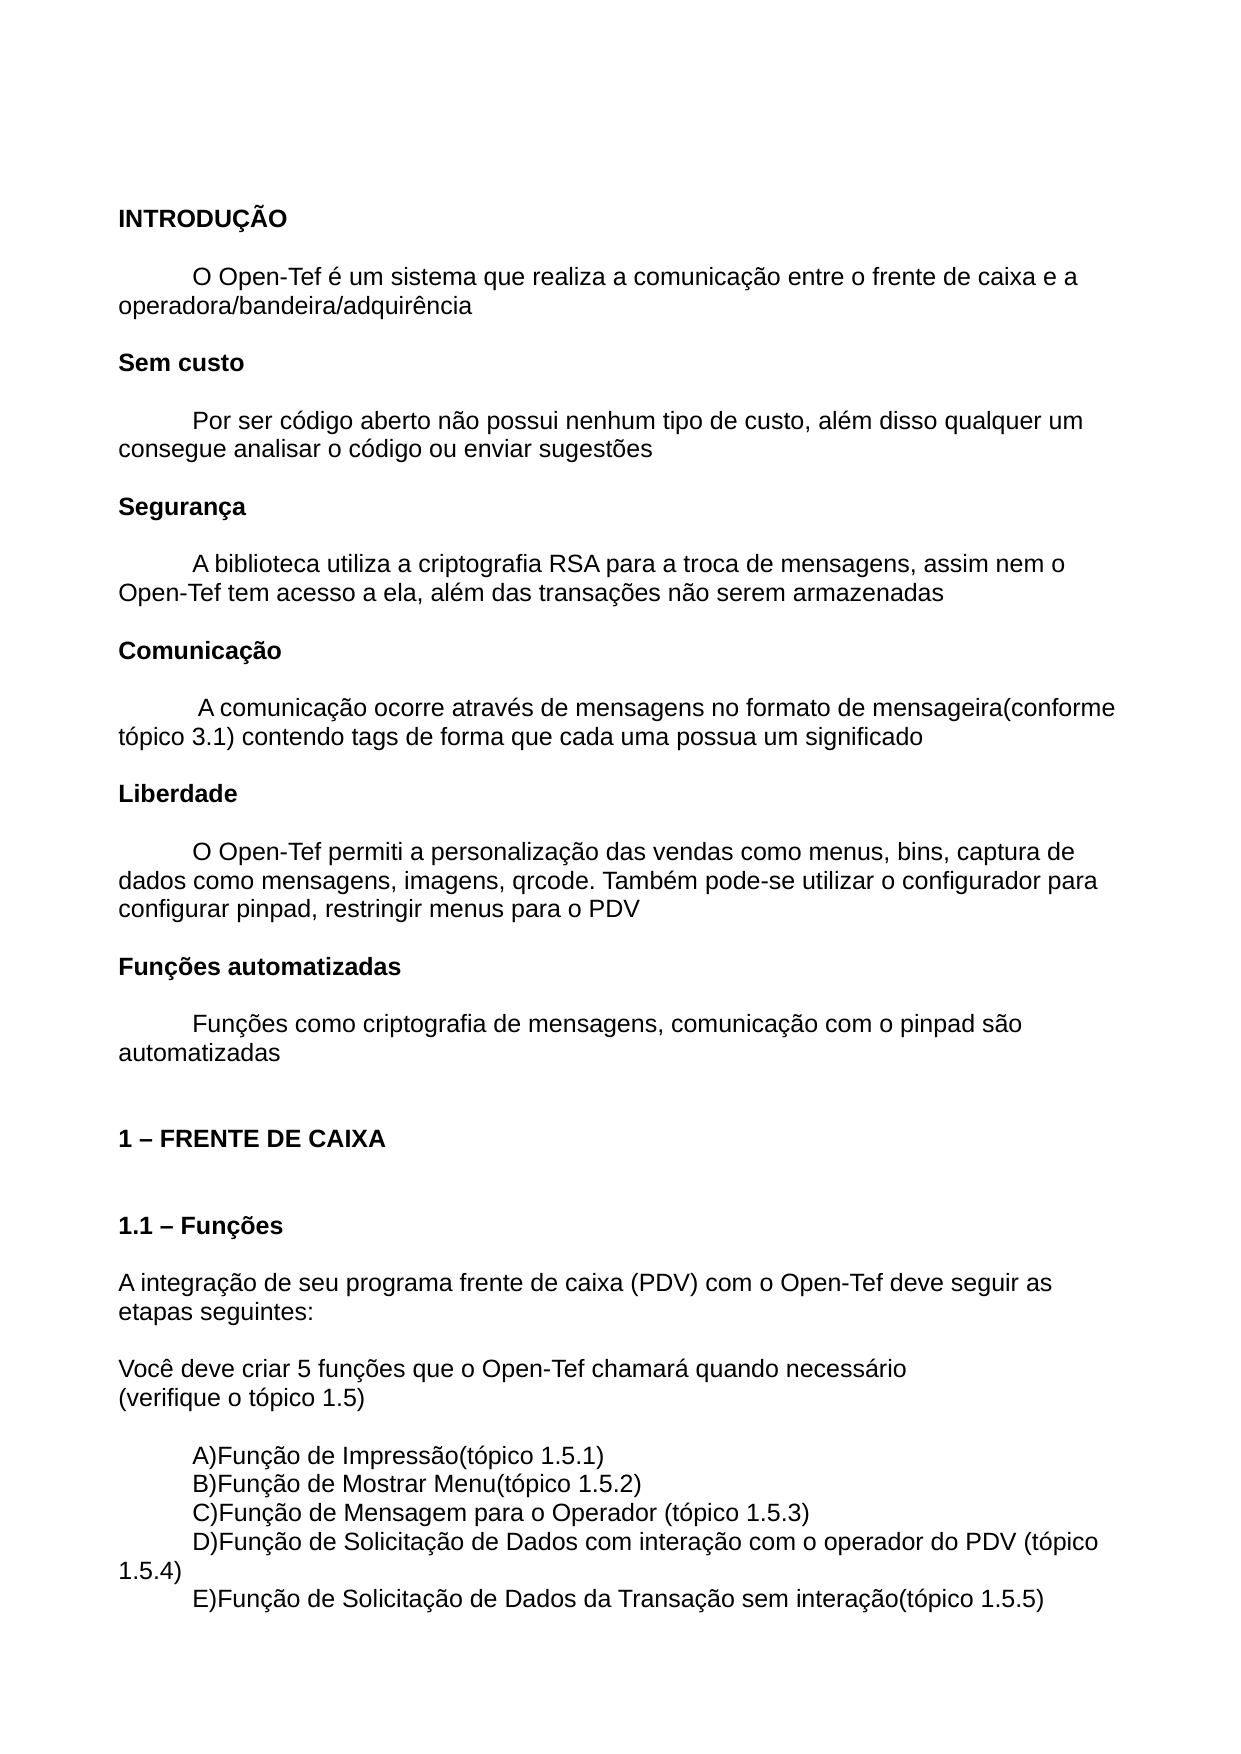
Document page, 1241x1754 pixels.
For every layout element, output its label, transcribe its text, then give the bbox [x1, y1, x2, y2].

text Segurança [118, 492, 1122, 521]
text Funções como criptografia de mensagens, comunicação com o pinpad são automatizadas [118, 1009, 1122, 1067]
text O Open-Tef é um sistema que realiza a comunicação entre o frente de caixa e a operadora/bandeira/adquirência [118, 262, 1122, 319]
text O Open-Tef permiti a personalização das vendas como menus, bins, captura de dados como mensagens, imagens, qrcode. Também pode-se utilizar o configurador para configurar pinpad, restringir menus para o PDV [118, 837, 1122, 923]
text E)Função de Solicitação de Dados da Transação sem interação(tópico 1.5.5) [118, 1584, 1122, 1613]
text A comunicação ocorre através de mensagens no formato de mensageira(conforme tópico 3.1) contendo tags de forma que cada uma possua um significado [118, 693, 1122, 751]
text 1.1 – Funções [118, 1211, 1122, 1239]
text C)Função de Mensagem para o Operador (tópico 1.5.3) [118, 1498, 1122, 1527]
text D)Função de Solicitação de Dados com interação com o operador do PDV (tópico 1.5.4) [118, 1527, 1122, 1584]
text B)Função de Mostrar Menu(tópico 1.5.2) [118, 1469, 1122, 1498]
text Funções automatizadas [118, 952, 1122, 981]
text INTRODUÇÃO [118, 204, 1122, 233]
text Você deve criar 5 funções que o Open-Tef chamará quando necessário [118, 1354, 1122, 1383]
text Comunicação [118, 636, 1122, 664]
text A)Função de Impressão(tópico 1.5.1) [118, 1441, 1122, 1469]
text Sem custo [118, 348, 1122, 377]
text Por ser código aberto não possui nenhum tipo de custo, além disso qualquer um consegue analisar o código ou enviar sugestões [118, 406, 1122, 463]
text Liberdade [118, 779, 1122, 808]
text (verifique o tópico 1.5) [118, 1383, 1122, 1412]
text 1 – FRENTE DE CAIXA [118, 1124, 1122, 1153]
text A biblioteca utiliza a criptografia RSA para a troca de mensagens, assim nem o Open-Tef tem acesso a ela, além das transações não serem armazenadas [118, 549, 1122, 607]
text A integração de seu programa frente de caixa (PDV) com o Open-Tef deve seguir as etapas seguintes: [118, 1268, 1122, 1326]
